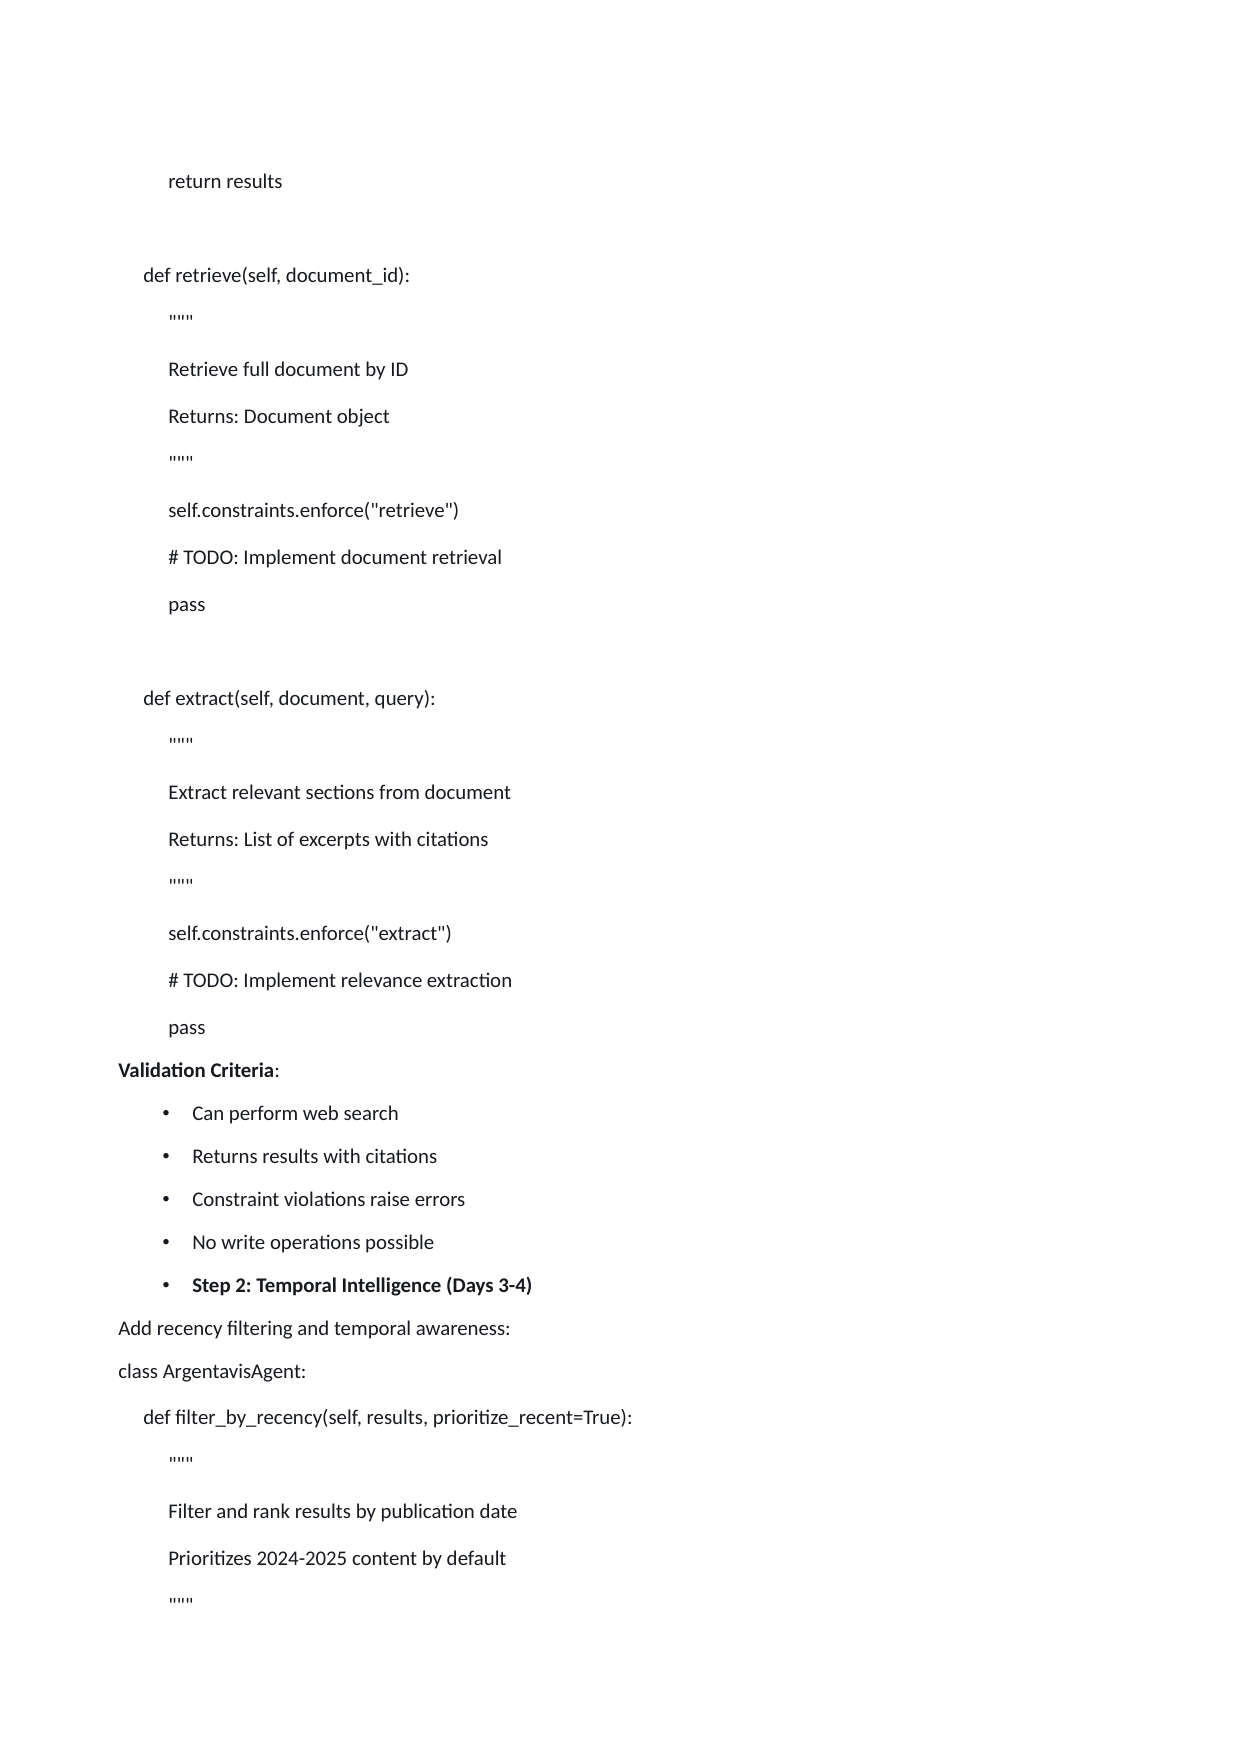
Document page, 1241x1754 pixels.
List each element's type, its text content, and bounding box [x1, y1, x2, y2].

text # TODO: Implement relevance extraction [118, 964, 1122, 992]
text pass [118, 588, 1122, 617]
text pass [118, 1011, 1122, 1039]
text return results [118, 165, 1122, 194]
text """ [118, 870, 1122, 898]
text self.constraints.enforce("extract") [118, 917, 1122, 946]
text """ [118, 1589, 1122, 1618]
text Extract relevant sections from document [118, 776, 1122, 804]
text def retrieve(self, document_id): [118, 259, 1122, 288]
text self.constraints.enforce("retrieve") [118, 494, 1122, 523]
list Can perform web search [162, 1101, 1122, 1126]
list Step 2: Temporal Intelligence (Days 3-4) [162, 1272, 1122, 1298]
text class ArgentavisAgent: [118, 1358, 1122, 1383]
text """ [118, 729, 1122, 758]
text # TODO: Implement document retrieval [118, 541, 1122, 570]
text Validation Criteria: [118, 1058, 1122, 1083]
list Returns results with citations [162, 1143, 1122, 1169]
text """ [118, 1448, 1122, 1477]
text def extract(self, document, query): [118, 682, 1122, 711]
list No write operations possible [162, 1229, 1122, 1255]
text """ [118, 447, 1122, 476]
text """ [118, 306, 1122, 335]
text Prioritizes 2024-2025 content by default [118, 1542, 1122, 1571]
text Add recency filtering and temporal awareness: [118, 1315, 1122, 1341]
text def filter_by_recency(self, results, prioritize_recent=True): [118, 1401, 1122, 1430]
text Retrieve full document by ID [118, 353, 1122, 382]
text Returns: List of excerpts with citations [118, 823, 1122, 852]
text Filter and rank results by publication date [118, 1495, 1122, 1524]
list Constraint violations raise errors [162, 1186, 1122, 1212]
text Returns: Document object [118, 400, 1122, 429]
